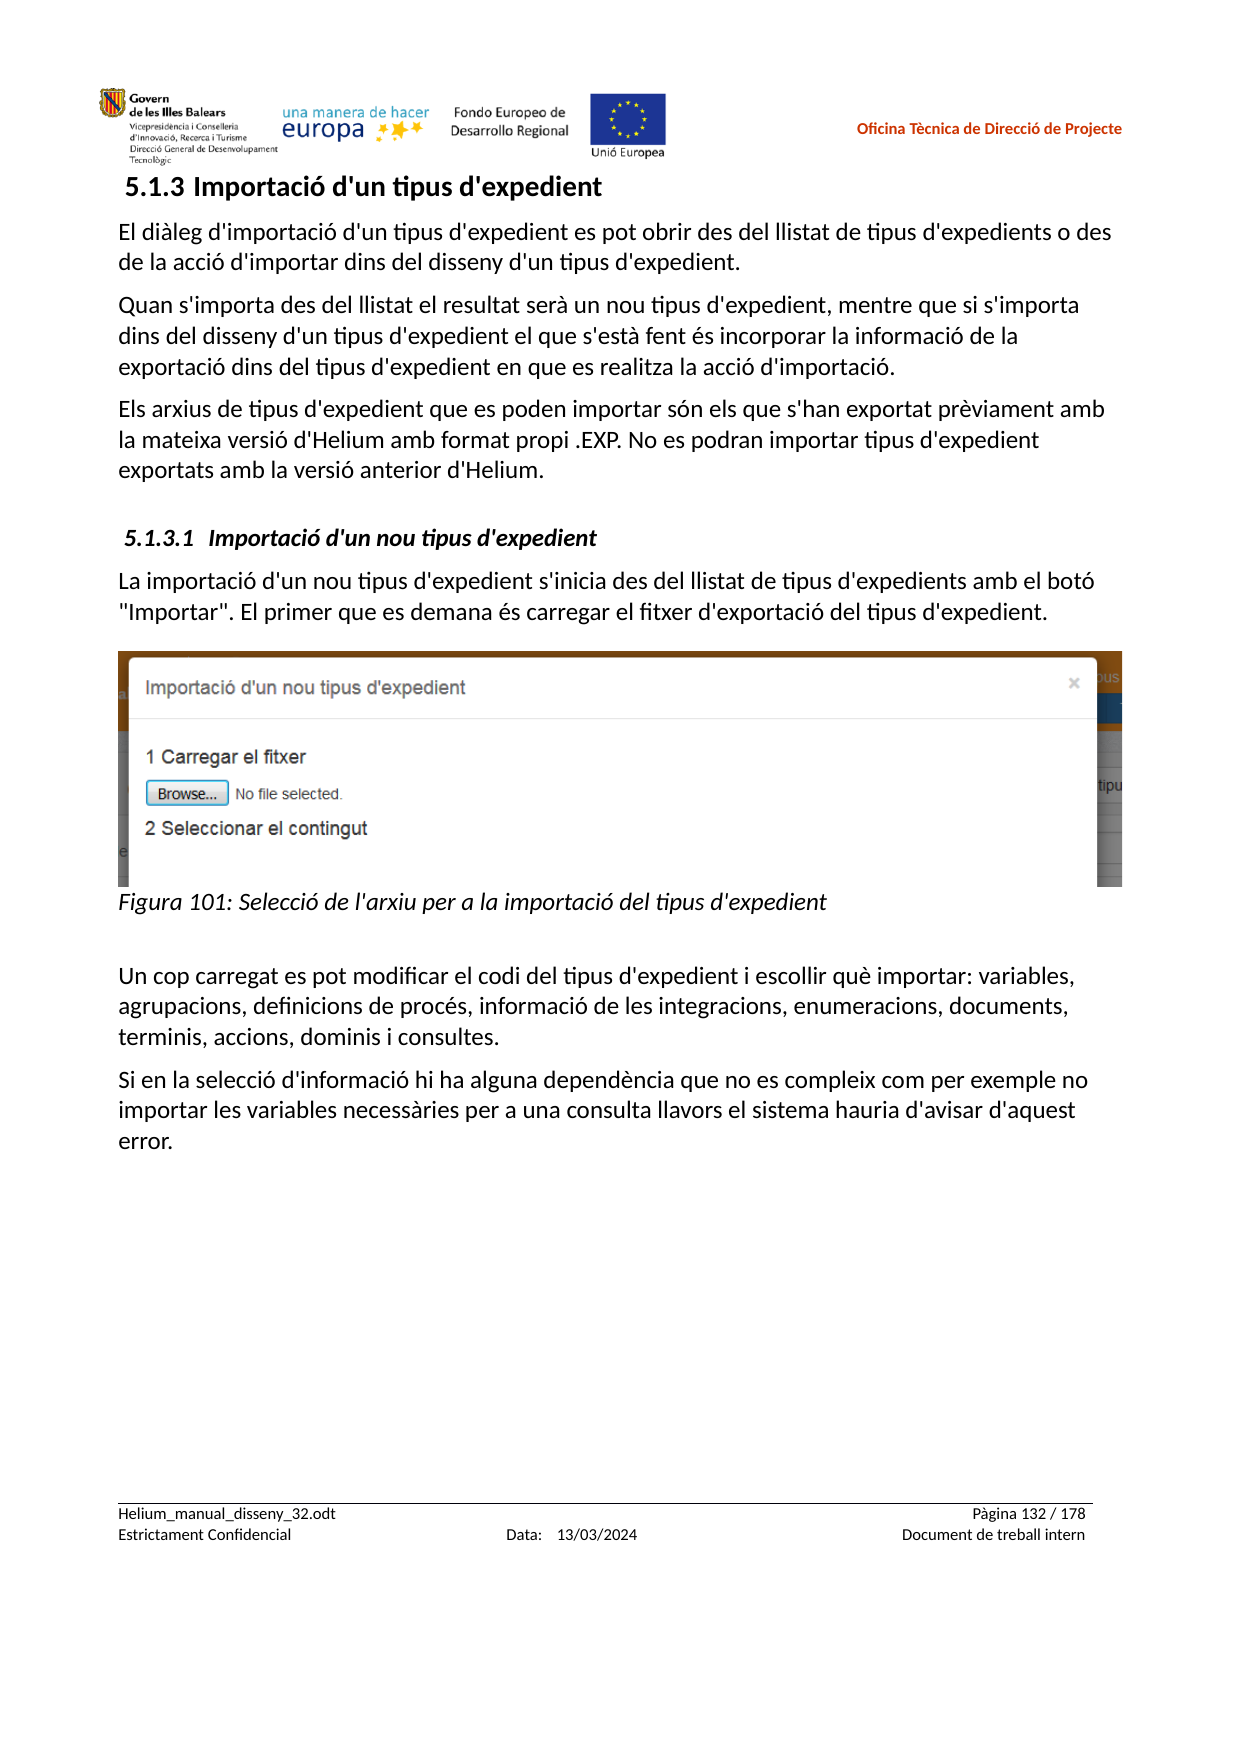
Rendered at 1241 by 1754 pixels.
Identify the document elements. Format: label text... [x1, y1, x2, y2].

subtitle Importació d'un nou tipus d'expedient [118, 523, 1122, 553]
text Els arxius de tipus d'expedient que es poden importar són els que s'han exportat prèviament amb la mateixa versió d'Helium amb format propi .EXP. No es podran importar tipus d'expedient exportats amb la versió anterior d'Helium. [118, 394, 1122, 485]
text Figura 101: Selecció de l'arxiu per a la importació del tipus d'expedient [118, 887, 1122, 917]
picture [118, 651, 1123, 887]
text Si en la selecció d'informació hi ha alguna dependència que no es compleix com per exemple no importar les variables necessàries per a una consulta llavors el sistema hauria d'avisar d'aquest error. [118, 1064, 1122, 1156]
text El diàleg d'importació d'un tipus d'expedient es pot obrir des del llistat de tipus d'expedients o des de la acció d'importar dins del disseny d'un tipus d'expedient. [118, 216, 1122, 277]
text Quan s'importa des del llistat el resultat serà un nou tipus d'expedient, mentre que si s'importa dins del disseny d'un tipus d'expedient el que s'està fent és incorporar la informació de la exportació dins del tipus d'expedient en que es realitza la acció d'importació. [118, 289, 1122, 381]
picture [99, 87, 668, 166]
subtitle Importació d'un tipus d'expedient [118, 168, 1122, 203]
text La importació d'un nou tipus d'expedient s'inicia des del llistat de tipus d'expedients amb el botó "Importar". El primer que es demana és carregar el fitxer d'exportació del tipus d'expedient. [118, 566, 1122, 627]
text Un cop carregat es pot modificar el codi del tipus d'expedient i escollir què importar: variables, agrupacions, definicions de procés, informació de les integracions, enumeracions, documents, terminis, accions, dominis i consultes. [118, 960, 1122, 1051]
